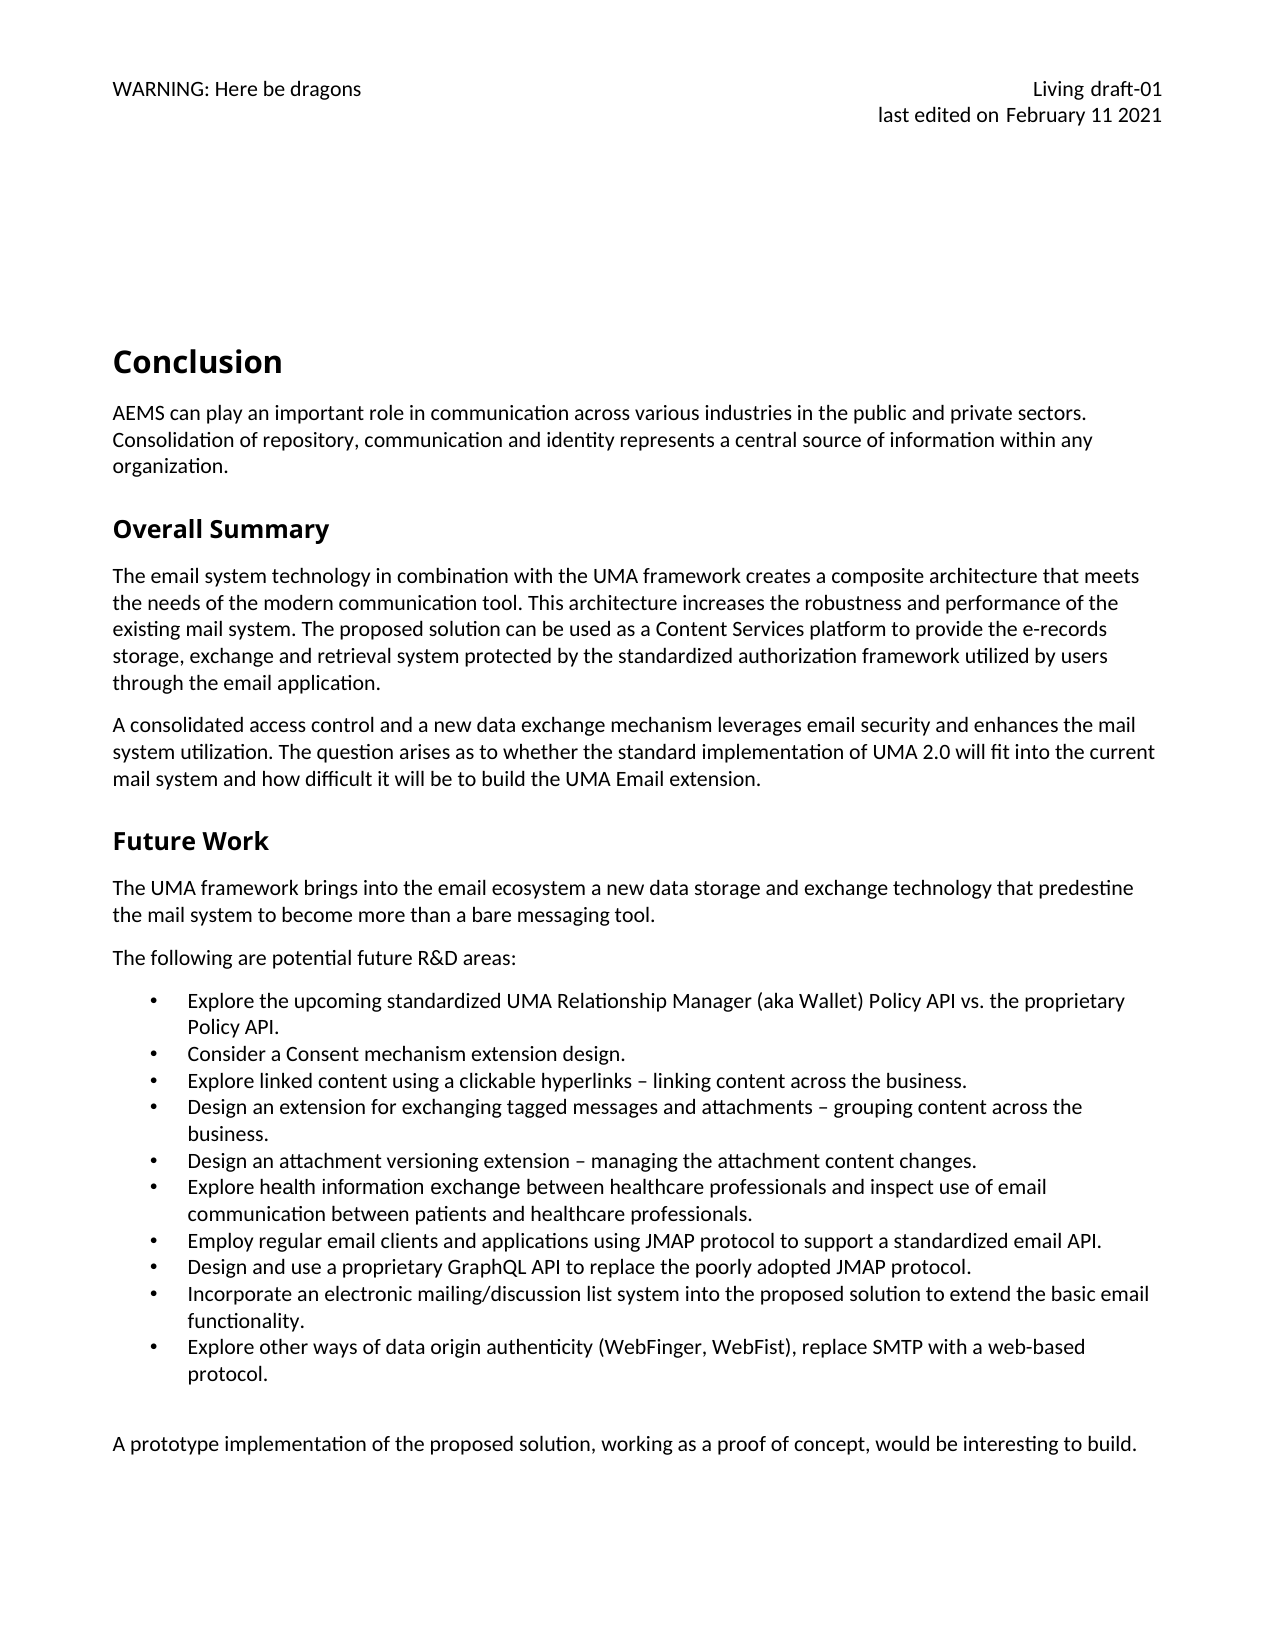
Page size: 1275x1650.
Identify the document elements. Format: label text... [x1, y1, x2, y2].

text Overall Summary [112, 512, 1162, 546]
list Design and use a proprietary GraphQL API to replace the poorly adopted JMAP protocol. [150, 1253, 1162, 1280]
text Conclusion [112, 340, 1162, 383]
list Explore linked content using a clickable hyperlinks – linking content across the business. [150, 1067, 1162, 1093]
list Explore other ways of data origin authenticity (WebFinger, WebFist), replace SMTP with a web-based protocol. [150, 1333, 1162, 1387]
list Consider a Consent mechanism extension design. [150, 1040, 1162, 1067]
text AEMS can play an important role in communication across various industries in the public and private sectors. Consolidation of repository, communication and identity represents a central source of information within any organization. [112, 399, 1162, 479]
text A prototype implementation of the proposed solution, working as a proof of concept, would be interesting to build. [112, 1430, 1162, 1456]
list Incorporate an electronic mailing/discussion list system into the proposed solution to extend the basic email functionality. [150, 1280, 1162, 1333]
list Explore the upcoming standardized UMA Relationship Manager (aka Wallet) Policy API vs. the proprietary Policy API. [150, 987, 1162, 1040]
list Design an attachment versioning extension – managing the attachment content changes. [150, 1147, 1162, 1173]
text The email system technology in combination with the UMA framework creates a composite architecture that meets the needs of the modern communication tool. This architecture increases the robustness and performance of the existing mail system. The proposed solution can be used as a Content Services platform to provide the e-records storage, exchange and retrieval system protected by the standardized authorization framework utilized by users through the email application. [112, 562, 1162, 695]
text The following are potential future R&D areas: [112, 944, 1162, 971]
list Employ regular email clients and applications using JMAP protocol to support a standardized email API. [150, 1227, 1162, 1253]
list Explore health information exchange between healthcare professionals and inspect use of email communication between patients and healthcare professionals. [150, 1173, 1162, 1227]
text The UMA framework brings into the email ecosystem a new data storage and exchange technology that predestine the mail system to become more than a bare messaging tool. [112, 874, 1162, 928]
text A consolidated access control and a new data exchange mechanism leverages email security and enhances the mail system utilization. The question arises as to whether the standard implementation of UMA 2.0 will fit into the current mail system and how difficult it will be to build the UMA Email extension. [112, 712, 1162, 792]
text Future Work [112, 824, 1162, 858]
list Design an extension for exchanging tagged messages and attachments – grouping content across the business. [150, 1093, 1162, 1147]
